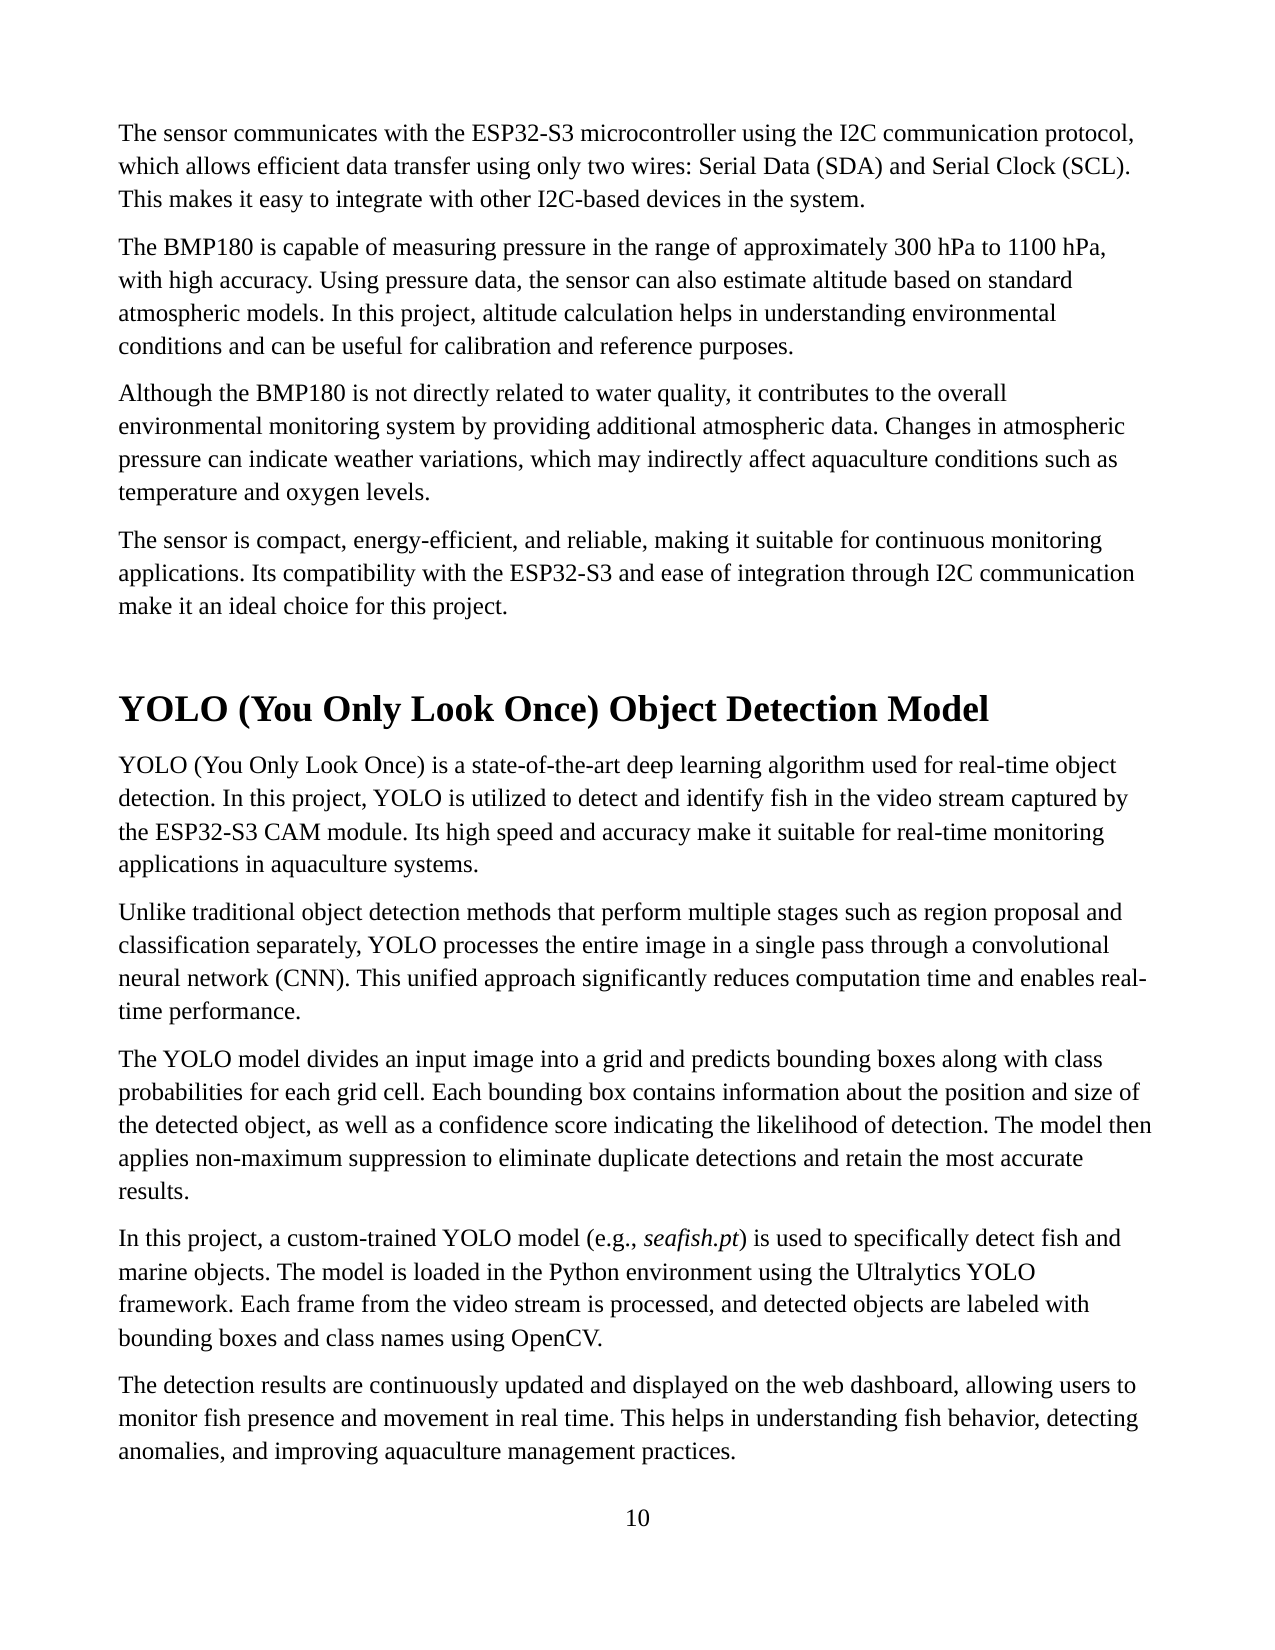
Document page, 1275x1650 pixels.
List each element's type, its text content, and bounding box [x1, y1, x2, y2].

text In this project, a custom-trained YOLO model (e.g., seafish.pt) is used to specifically detect fish and marine objects. The model is loaded in the Python environment using the Ultralytics YOLO framework. Each frame from the video stream is processed, and detected objects are labeled with bounding boxes and class names using OpenCV. [118, 1223, 1157, 1351]
text The detection results are continuously updated and displayed on the web dashboard, allowing users to monitor fish presence and movement in real time. This helps in understanding fish behavior, detecting anomalies, and improving aquaculture management practices. [118, 1370, 1157, 1465]
text The YOLO model divides an input image into a grid and predicts bounding boxes along with class probabilities for each grid cell. Each bounding box contains information about the position and size of the detected object, as well as a confidence score indicating the likelihood of detection. The model then applies non-maximum suppression to eliminate duplicate detections and retain the most accurate results. [118, 1044, 1157, 1205]
text Although the BMP180 is not directly related to water quality, it contributes to the overall environmental monitoring system by providing additional atmospheric data. Changes in atmospheric pressure can indicate weather variations, which may indirectly affect aquaculture conditions such as temperature and oxygen levels. [118, 378, 1157, 506]
text Unlike traditional object detection methods that perform multiple stages such as region proposal and classification separately, YOLO processes the entire image in a single pass through a convolutional neural network (CNN). This unified approach significantly reduces computation time and enables real-time performance. [118, 897, 1157, 1025]
text The BMP180 is capable of measuring pressure in the range of approximately 300 hPa to 1100 hPa, with high accuracy. Using pressure data, the sensor can also estimate altitude based on standard atmospheric models. In this project, altitude calculation helps in understanding environmental conditions and can be useful for calibration and reference purposes. [118, 232, 1157, 359]
text The sensor communicates with the ESP32-S3 microcontroller using the I2C communication protocol, which allows efficient data transfer using only two wires: Serial Data (SDA) and Serial Clock (SCL). This makes it easy to integrate with other I2C-based devices in the system. [118, 118, 1157, 213]
text YOLO (You Only Look Once) is a state-of-the-art deep learning algorithm used for real-time object detection. In this project, YOLO is utilized to detect and identify fish in the video stream captured by the ESP32-S3 CAM module. Its high speed and accuracy make it suitable for real-time monitoring applications in aquaculture systems. [118, 751, 1157, 878]
text The sensor is compact, energy-efficient, and reliable, making it suitable for continuous monitoring applications. Its compatibility with the ESP32-S3 and ease of integration through I2C communication make it an ideal choice for this project. [118, 525, 1157, 620]
subtitle YOLO (You Only Look Once) Object Detection Model [118, 686, 1157, 729]
